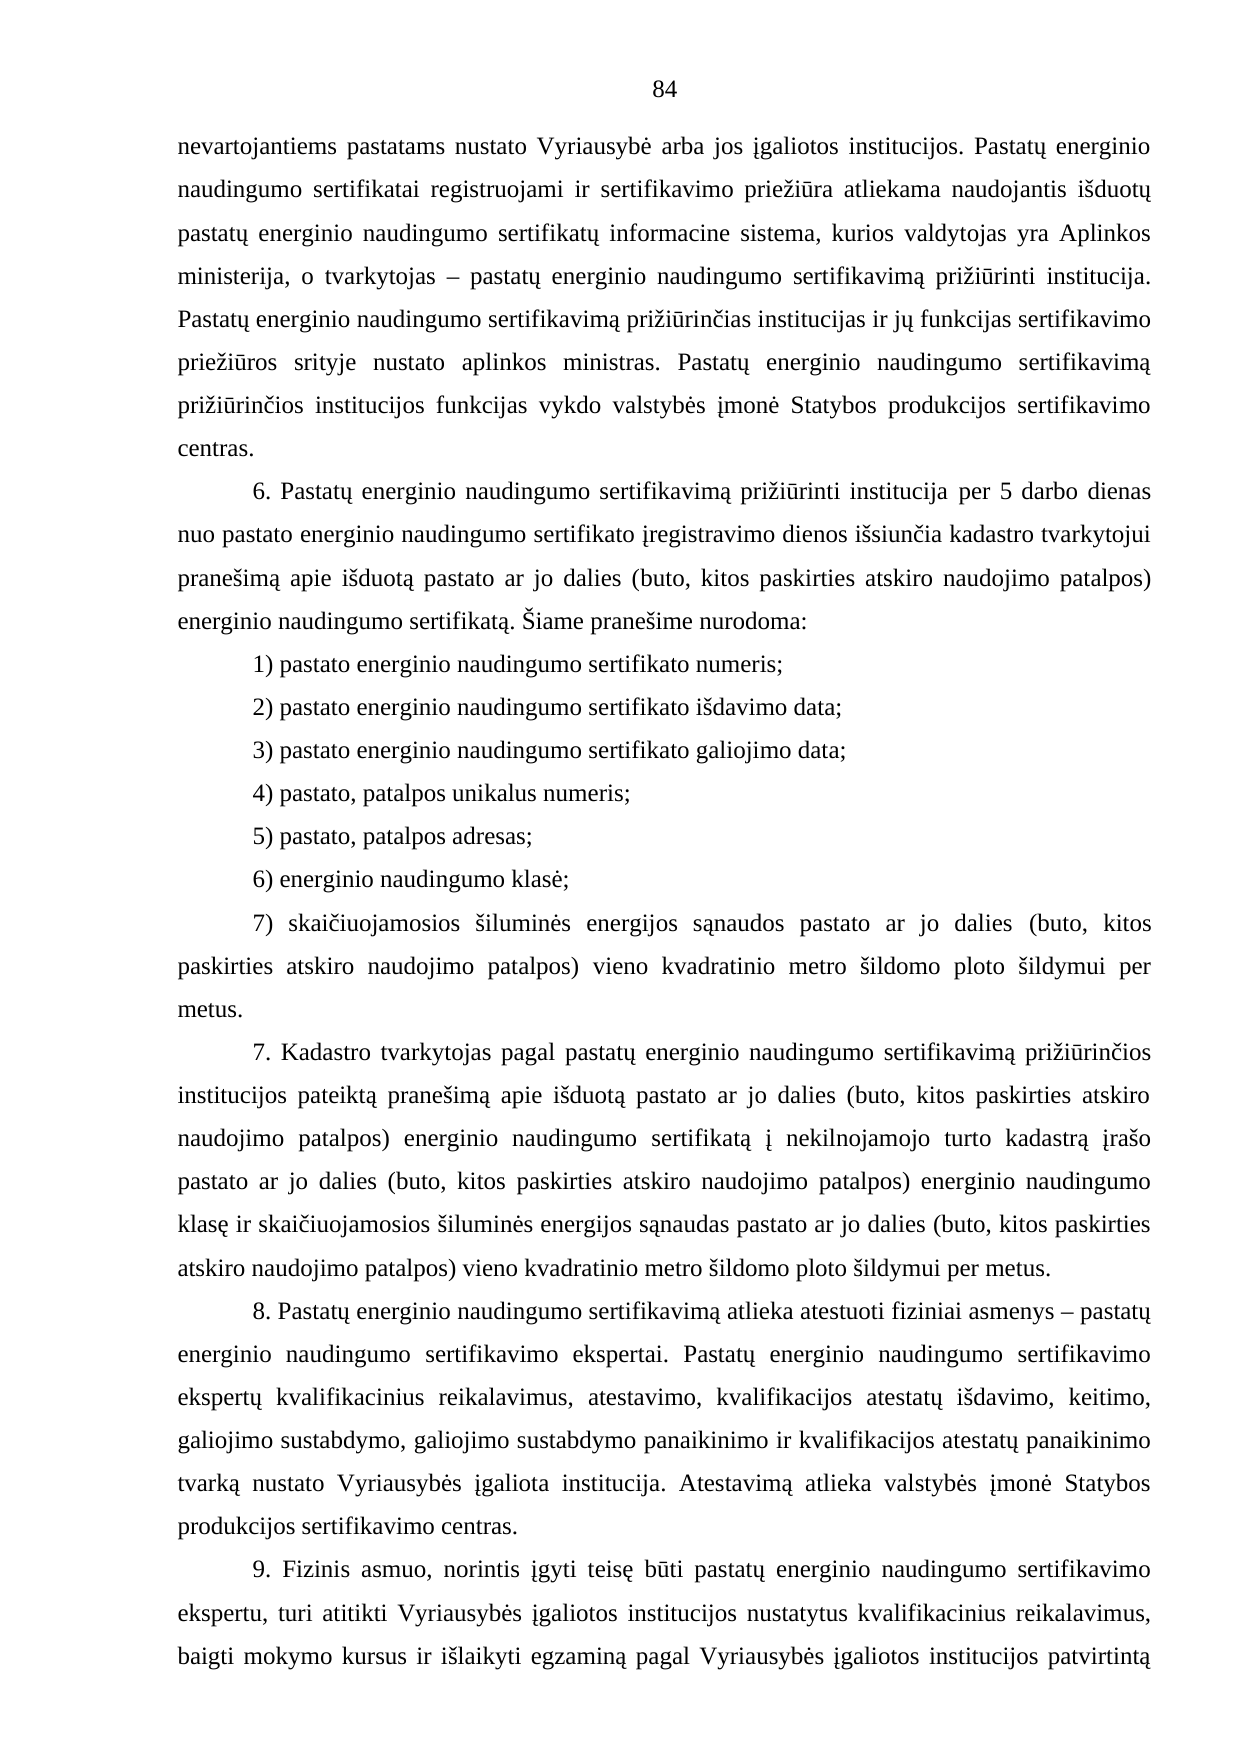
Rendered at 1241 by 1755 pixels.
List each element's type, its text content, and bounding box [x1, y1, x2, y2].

text 9. Fizinis asmuo, norintis įgyti teisę būti pastatų energinio naudingumo sertifikavimo ekspertu, turi atitikti Vyriausybės įgaliotos institucijos nustatytus kvalifikacinius reikalavimus, baigti mokymo kursus ir išlaikyti egzaminą pagal Vyriausybės įgaliotos institucijos patvirtintą [177, 1554, 1152, 1669]
text 7) skaičiuojamosios šiluminės energijos sąnaudos pastato ar jo dalies (buto, kitos paskirties atskiro naudojimo patalpos) vieno kvadratinio metro šildomo ploto šildymui per metus. [177, 908, 1152, 1023]
text 4) pastato, patalpos unikalus numeris; [177, 778, 1152, 807]
text 2) pastato energinio naudingumo sertifikato išdavimo data; [177, 692, 1152, 721]
text 8. Pastatų energinio naudingumo sertifikavimą atlieka atestuoti fiziniai asmenys – pastatų energinio naudingumo sertifikavimo ekspertai. Pastatų energinio naudingumo sertifikavimo ekspertų kvalifikacinius reikalavimus, atestavimo, kvalifikacijos atestatų išdavimo, keitimo, galiojimo sustabdymo, galiojimo sustabdymo panaikinimo ir kvalifikacijos atestatų panaikinimo tvarką nustato Vyriausybės įgaliota institucija. Atestavimą atlieka valstybės įmonė Statybos produkcijos sertifikavimo centras. [177, 1296, 1152, 1540]
text nevartojantiems pastatams nustato Vyriausybė arba jos įgaliotos institucijos. Pastatų energinio naudingumo sertifikatai registruojami ir sertifikavimo priežiūra atliekama naudojantis išduotų pastatų energinio naudingumo sertifikatų informacine sistema, kurios valdytojas yra Aplinkos ministerija, o tvarkytojas – pastatų energinio naudingumo sertifikavimą prižiūrinti institucija. Pastatų energinio naudingumo sertifikavimą prižiūrinčias institucijas ir jų funkcijas sertifikavimo priežiūros srityje nustato aplinkos ministras. Pastatų energinio naudingumo sertifikavimą prižiūrinčios institucijos funkcijas vykdo valstybės įmonė Statybos produkcijos sertifikavimo centras. [177, 131, 1152, 462]
text 3) pastato energinio naudingumo sertifikato galiojimo data; [177, 735, 1152, 764]
text 7. Kadastro tvarkytojas pagal pastatų energinio naudingumo sertifikavimą prižiūrinčios institucijos pateiktą pranešimą apie išduotą pastato ar jo dalies (buto, kitos paskirties atskiro naudojimo patalpos) energinio naudingumo sertifikatą į nekilnojamojo turto kadastrą įrašo pastato ar jo dalies (buto, kitos paskirties atskiro naudojimo patalpos) energinio naudingumo klasę ir skaičiuojamosios šiluminės energijos sąnaudas pastato ar jo dalies (buto, kitos paskirties atskiro naudojimo patalpos) vieno kvadratinio metro šildomo ploto šildymui per metus. [177, 1037, 1152, 1281]
text 5) pastato, patalpos adresas; [177, 821, 1152, 850]
text 6. Pastatų energinio naudingumo sertifikavimą prižiūrinti institucija per 5 darbo dienas nuo pastato energinio naudingumo sertifikato įregistravimo dienos išsiunčia kadastro tvarkytojui pranešimą apie išduotą pastato ar jo dalies (buto, kitos paskirties atskiro naudojimo patalpos) energinio naudingumo sertifikatą. Šiame pranešime nurodoma: [177, 476, 1152, 634]
text 1) pastato energinio naudingumo sertifikato numeris; [177, 649, 1152, 678]
text 6) energinio naudingumo klasė; [177, 864, 1152, 893]
